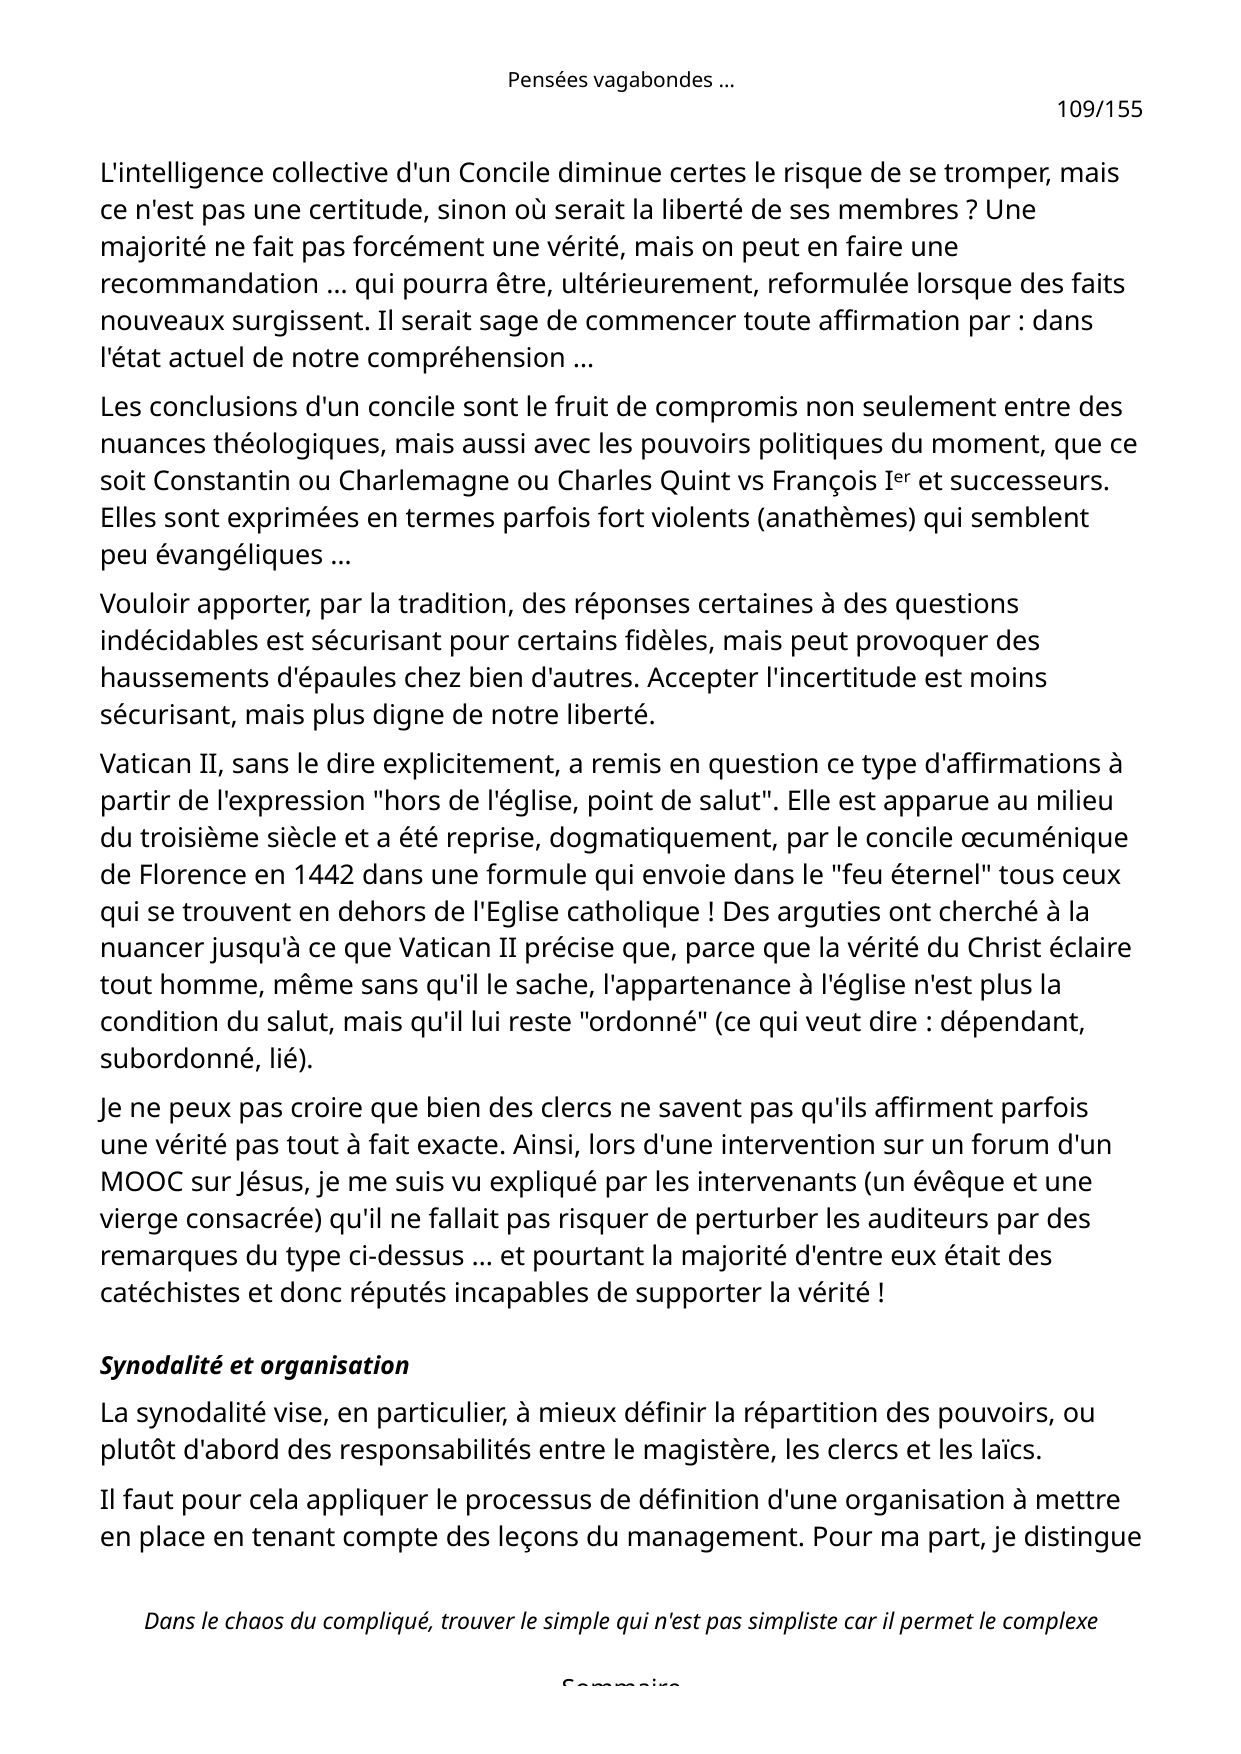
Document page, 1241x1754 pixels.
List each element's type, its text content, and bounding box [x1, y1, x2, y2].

text Les conclusions d'un concile sont le fruit de compromis non seulement entre des nuances théologiques, mais aussi avec les pouvoirs politiques du moment, que ce soit Constantin ou Charlemagne ou Charles Quint vs François Iᵉʳ et successeurs. Elles sont exprimées en termes parfois fort violents (anathèmes) qui semblent peu évangéliques … [99, 388, 1143, 572]
text L'intelligence collective d'un Concile diminue certes le risque de se tromper, mais ce n'est pas une certitude, sinon où serait la liberté de ses membres ? Une majorité ne fait pas forcément une vérité, mais on peut en faire une recommandation … qui pourra être, ultérieurement, reformulée lorsque des faits nouveaux surgissent. Il serait sage de commencer toute affirmation par : dans l'état actuel de notre compréhension … [99, 154, 1143, 375]
text Je ne peux pas croire que bien des clercs ne savent pas qu'ils affirment parfois une vérité pas tout à fait exacte. Ainsi, lors d'une intervention sur un forum d'un MOOC sur Jésus, je me suis vu expliqué par les intervenants (un évêque et une vierge consacrée) qu'il ne fallait pas risquer de perturber les auditeurs par des remarques du type ci-dessus … et pourtant la majorité d'entre eux était des catéchistes et donc réputés incapables de supporter la vérité ! [99, 1089, 1143, 1310]
subtitle Synodalité et organisation [99, 1348, 1143, 1381]
text Vatican II, sans le dire explicitement, a remis en question ce type d'affirmations à partir de l'expression "hors de l'église, point de salut". Elle est apparue au milieu du troisième siècle et a été reprise, dogmatiquement, par le concile œcuménique de Florence en 1442 dans une formule qui envoie dans le "feu éternel" tous ceux qui se trouvent en dehors de l'Eglise catholique ! Des arguties ont cherché à la nuancer jusqu'à ce que Vatican II précise que, parce que la vérité du Christ éclaire tout homme, même sans qu'il le sache, l'appartenance à l'église n'est plus la condition du salut, mais qu'il lui reste "ordonné" (ce qui veut dire : dépendant, subordonné, lié). [99, 744, 1143, 1076]
text La synodalité vise, en particulier, à mieux définir la répartition des pouvoirs, ou plutôt d'abord des responsabilités entre le magistère, les clercs et les laïcs. [99, 1394, 1143, 1468]
text Il faut pour cela appliquer le processus de définition d'une organisation à mettre en place en tenant compte des leçons du management. Pour ma part, je distingue [99, 1480, 1143, 1554]
text Vouloir apporter, par la tradition, des réponses certaines à des questions indécidables est sécurisant pour certains fidèles, mais peut provoquer des haussements d'épaules chez bien d'autres. Accepter l'incertitude est moins sécurisant, mais plus digne de notre liberté. [99, 584, 1143, 732]
